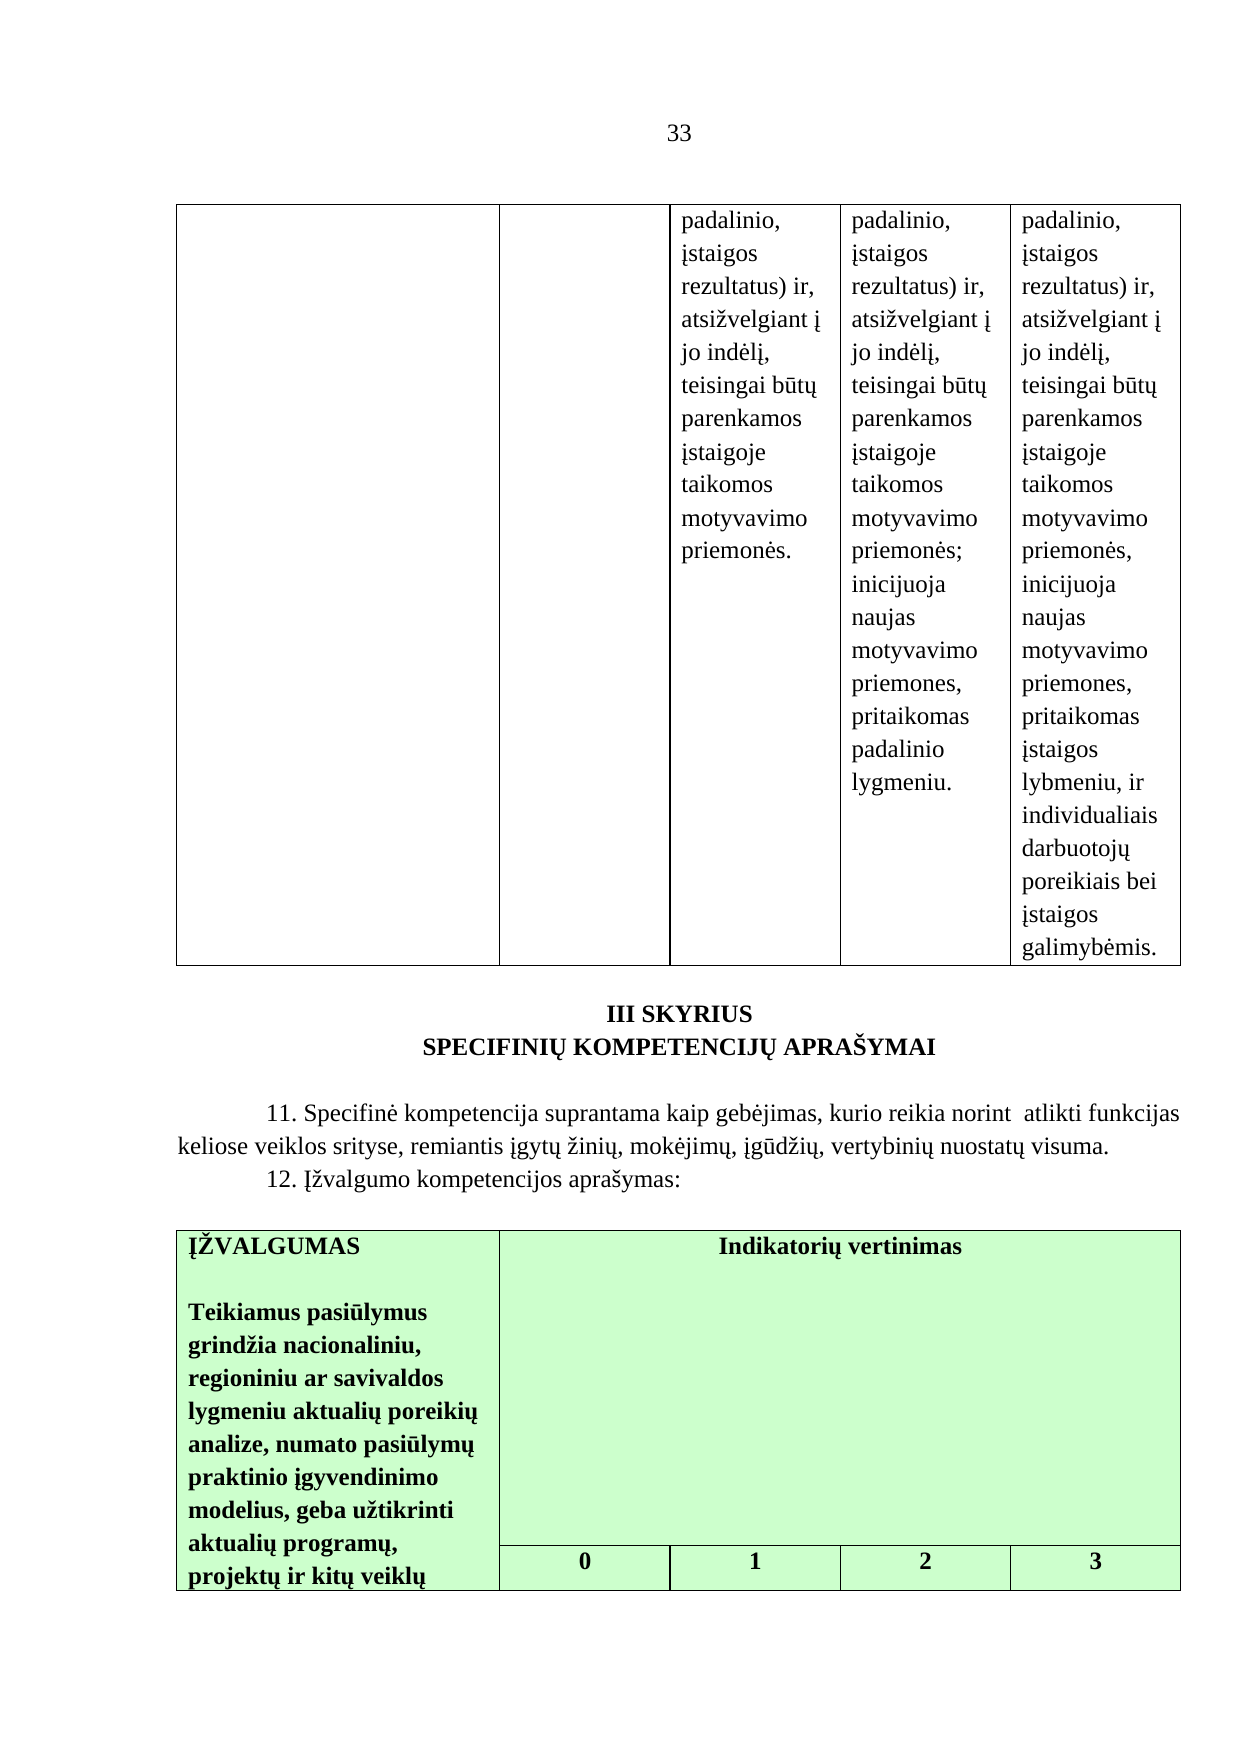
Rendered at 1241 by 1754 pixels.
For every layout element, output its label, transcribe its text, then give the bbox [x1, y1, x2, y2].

table_cell 3 [1011, 1546, 1180, 1590]
table_cell padalinio, įstaigos rezultatus) ir, atsižvelgiant į jo indėlį, teisingai būtų parenkamos įstaigoje taikomos motyvavimo priemonės, inicijuoja naujas motyvavimo priemones, pritaikomas įstaigos lybmeniu, ir individualiais darbuotojų poreikiais bei įstaigos galimybėmis. [1011, 205, 1180, 965]
table_cell 2 [841, 1546, 1010, 1590]
table_cell [177, 205, 499, 965]
table_header ĮŽVALGUMAS Teikiamus pasiūlymus grindžia nacionaliniu, regioniniu ar savivaldos lygmeniu aktualių poreikių analize, numato pasiūlymų praktinio įgyvendinimo modelius, geba užtikrinti aktualių programų, projektų ir kitų veiklų [177, 1231, 499, 1590]
table_cell [500, 205, 669, 965]
table_cell 0 [500, 1546, 669, 1590]
table_cell padalinio, įstaigos rezultatus) ir, atsižvelgiant į jo indėlį, teisingai būtų parenkamos įstaigoje taikomos motyvavimo priemonės. [671, 205, 840, 965]
table_header Indikatorių vertinimas [500, 1231, 1180, 1545]
text 12. Įžvalgumo kompetencijos aprašymas: [177, 1164, 1181, 1193]
text 11. Specifinė kompetencija suprantama kaip gebėjimas, kurio reikia norint atlikti funkcijas keliose veiklos srityse, remiantis įgytų žinių, mokėjimų, įgūdžių, vertybinių nuostatų visuma. [177, 1098, 1181, 1160]
text SPECIFINIŲ KOMPETENCIJŲ APRAŠYMAI [177, 1032, 1181, 1061]
text III SKYRIUS [177, 999, 1181, 1028]
table_cell 1 [671, 1546, 840, 1590]
table_cell padalinio, įstaigos rezultatus) ir, atsižvelgiant į jo indėlį, teisingai būtų parenkamos įstaigoje taikomos motyvavimo priemonės; inicijuoja naujas motyvavimo priemones, pritaikomas padalinio lygmeniu. [841, 205, 1010, 965]
